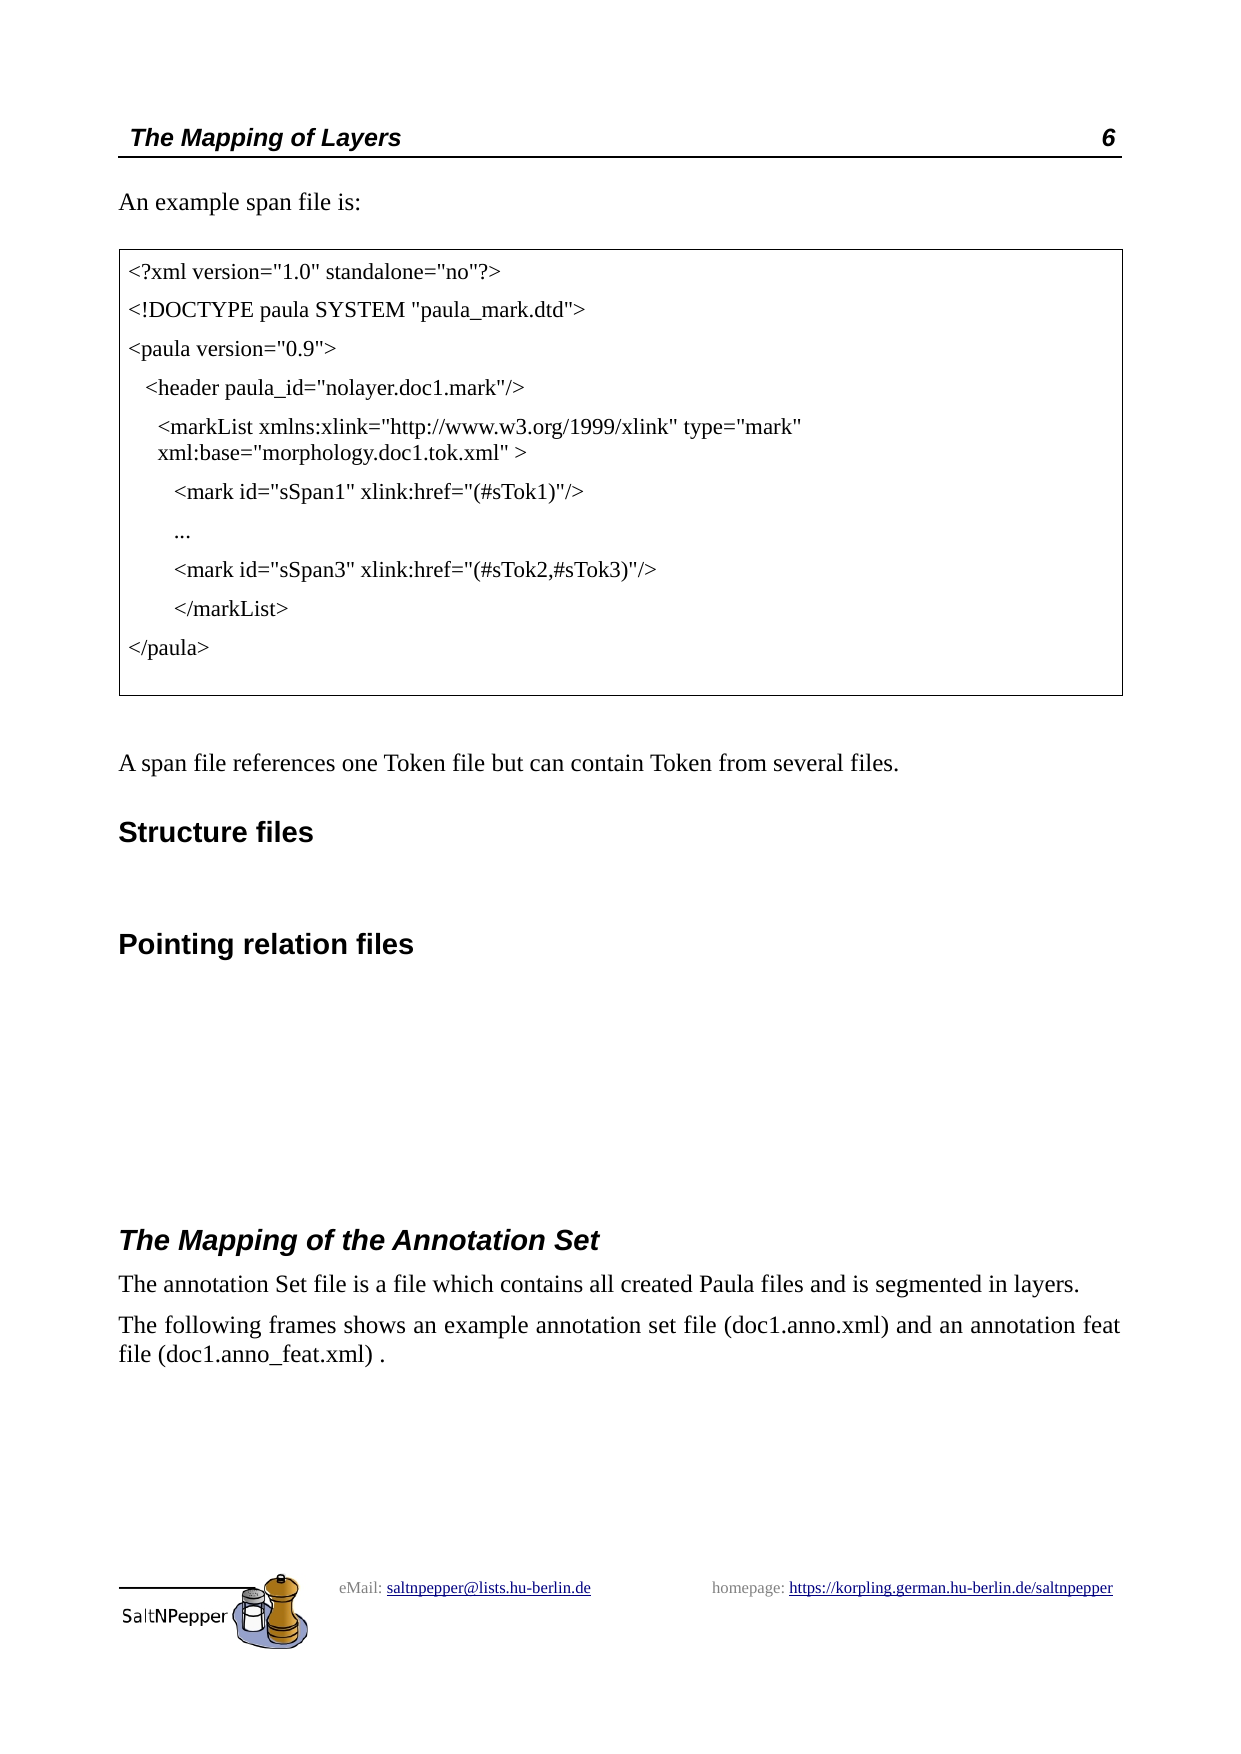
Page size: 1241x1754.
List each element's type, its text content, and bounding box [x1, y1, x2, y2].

subtitle Structure files [118, 815, 1122, 848]
text The following frames shows an example annotation set file (doc1.anno.xml) and an annotation feat file (doc1.anno_feat.xml) . [118, 1310, 1122, 1367]
text <paula version="0.9"> [128, 335, 1113, 362]
text <markList xmlns:xlink="http://www.w3.org/1999/xlink" type="mark" xml:base="morphology.doc1.tok.xml" > [128, 413, 1113, 466]
text <mark id="sSpan1" xlink:href="(#sTok1)"/> [128, 478, 1113, 505]
text <mark id="sSpan3" xlink:href="(#sTok2,#sTok3)"/> [128, 556, 1113, 582]
text A span file references one Token file but can contain Token from several files. [118, 748, 1122, 777]
picture [118, 1573, 308, 1649]
subtitle The Mapping of the Annotation Set [118, 1223, 1122, 1256]
text </paula> [128, 634, 1113, 660]
text <!DOCTYPE paula SYSTEM "paula_mark.dtd"> [128, 297, 1113, 323]
text </markList> [128, 595, 1113, 621]
text ... [128, 517, 1113, 543]
text <?xml version="1.0" standalone="no"?> [128, 258, 1113, 284]
text <header paula_id="nolayer.doc1.mark"/> [128, 374, 1113, 401]
text An example span file is: [118, 187, 1122, 216]
text The annotation Set file is a file which contains all created Paula files and is segmented in layers. [118, 1269, 1122, 1297]
subtitle Pointing relation files [118, 927, 1122, 961]
